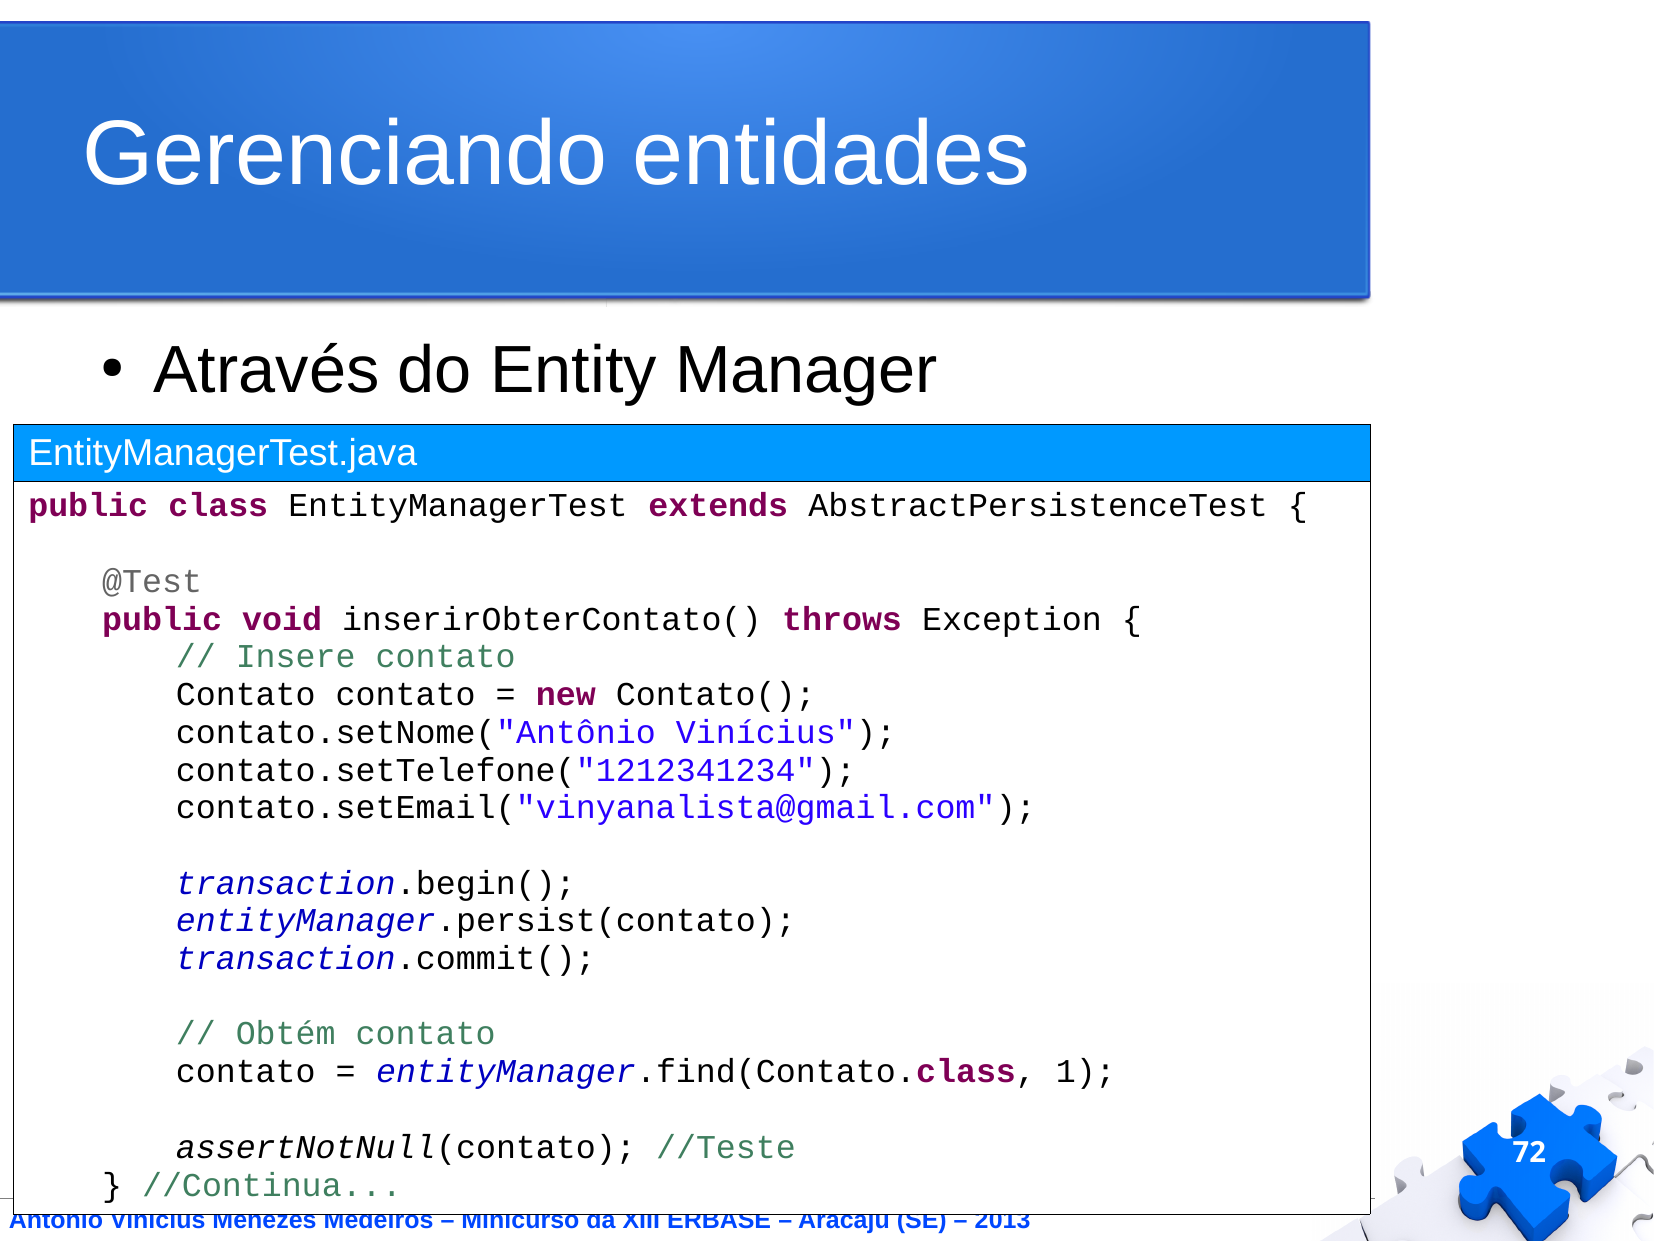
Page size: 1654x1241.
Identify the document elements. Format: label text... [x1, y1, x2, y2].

table_cell public class EntityManagerTest extends AbstractPersistenceTest { @Test public void inserirObterContato() throws Exception { // Insere contato Contato contato = new Contato(); contato.setNome("Antônio Vinícius"); contato.setTelefone("1212341234"); contato.setEmail("vinyanalista@gmail.com"); transaction.begin(); entityManager.persist(contato); transaction.commit(); // Obtém contato contato = entityManager.find(Contato.class, 1); assertNotNull(contato); //Teste } //Continua... [14, 482, 1370, 1214]
picture [0, 21, 1375, 307]
table_header EntityManagerTest.java [14, 425, 1370, 481]
list Através do Entity Manager [82, 332, 1356, 424]
picture [1311, 983, 1654, 1241]
title Gerenciando entidades [82, 49, 1323, 257]
